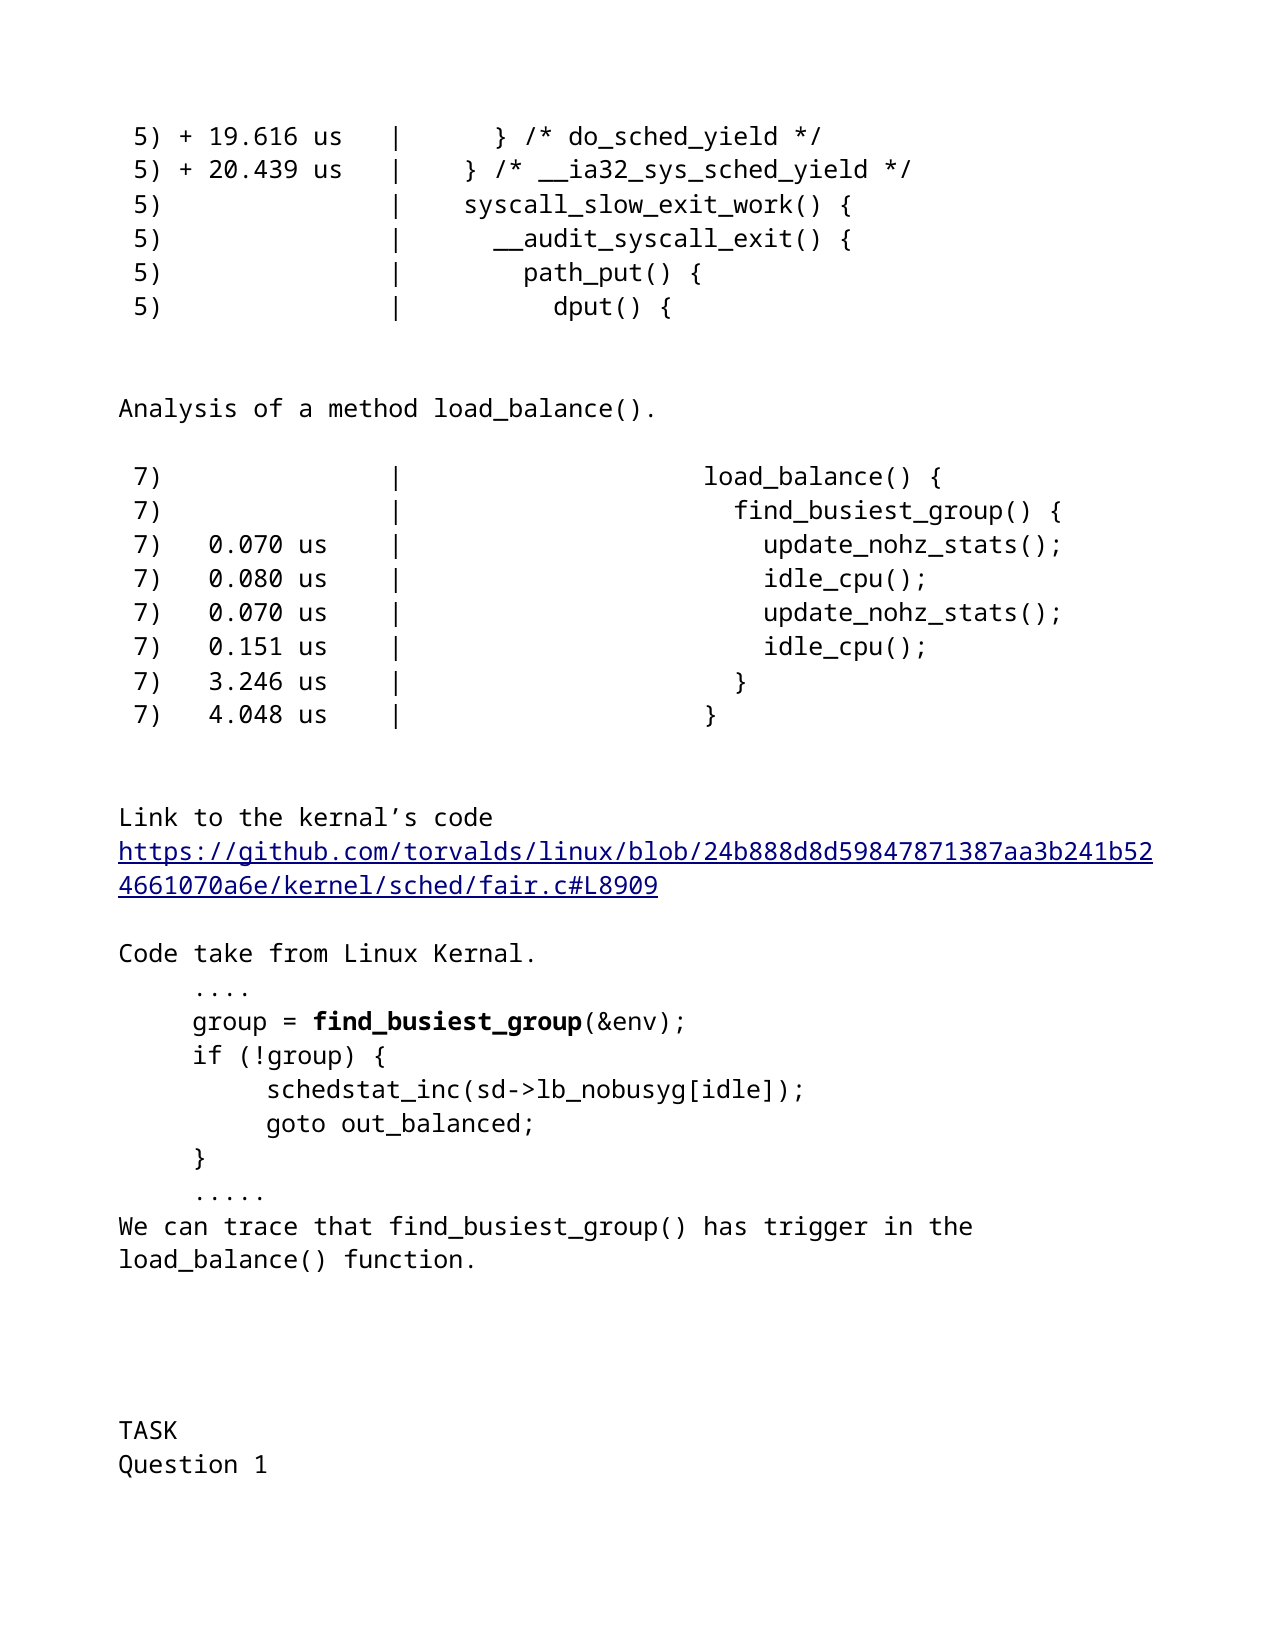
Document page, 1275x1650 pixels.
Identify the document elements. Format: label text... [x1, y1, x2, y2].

text Analysis of a method load_balance(). [118, 391, 1157, 425]
text ..... [118, 1174, 1157, 1208]
text Code take from Linux Kernal. [118, 936, 1157, 970]
text We can trace that find_busiest_group() has trigger in the load_balance() function. [118, 1208, 1157, 1276]
text if (!group) { [118, 1038, 1157, 1072]
text 7) | load_balance() { 7) | find_busiest_group() { 7) 0.070 us | update_nohz_stats(); 7) 0.080 us | idle_cpu(); 7) 0.070 us | update_nohz_stats(); 7) 0.151 us | idle_cpu(); 7) 3.246 us | } 7) 4.048 us | } Link to the kernal’s code https://github.com/torvalds/linux/blob/24b888d8d59847871387aa3b241b524661070a6e/kernel/sched/fair.c#L8909 [118, 459, 1157, 902]
text TASK Question 1 [118, 1412, 1157, 1481]
text schedstat_inc(sd->lb_nobusyg[idle]); [118, 1072, 1157, 1106]
text group = find_busiest_group(&env); [118, 1004, 1157, 1038]
text goto out_balanced; [118, 1106, 1157, 1140]
text } [118, 1140, 1157, 1174]
text .... [118, 970, 1157, 1004]
table_header 5) + 19.616 us | } /* do_sched_yield */ 5) + 20.439 us | } /* __ia32_sys_sched_yield */ 5) | syscall_slow_exit_work() { 5) | __audit_syscall_exit() { 5) | path_put() { 5) | dput() { [118, 118, 1159, 322]
